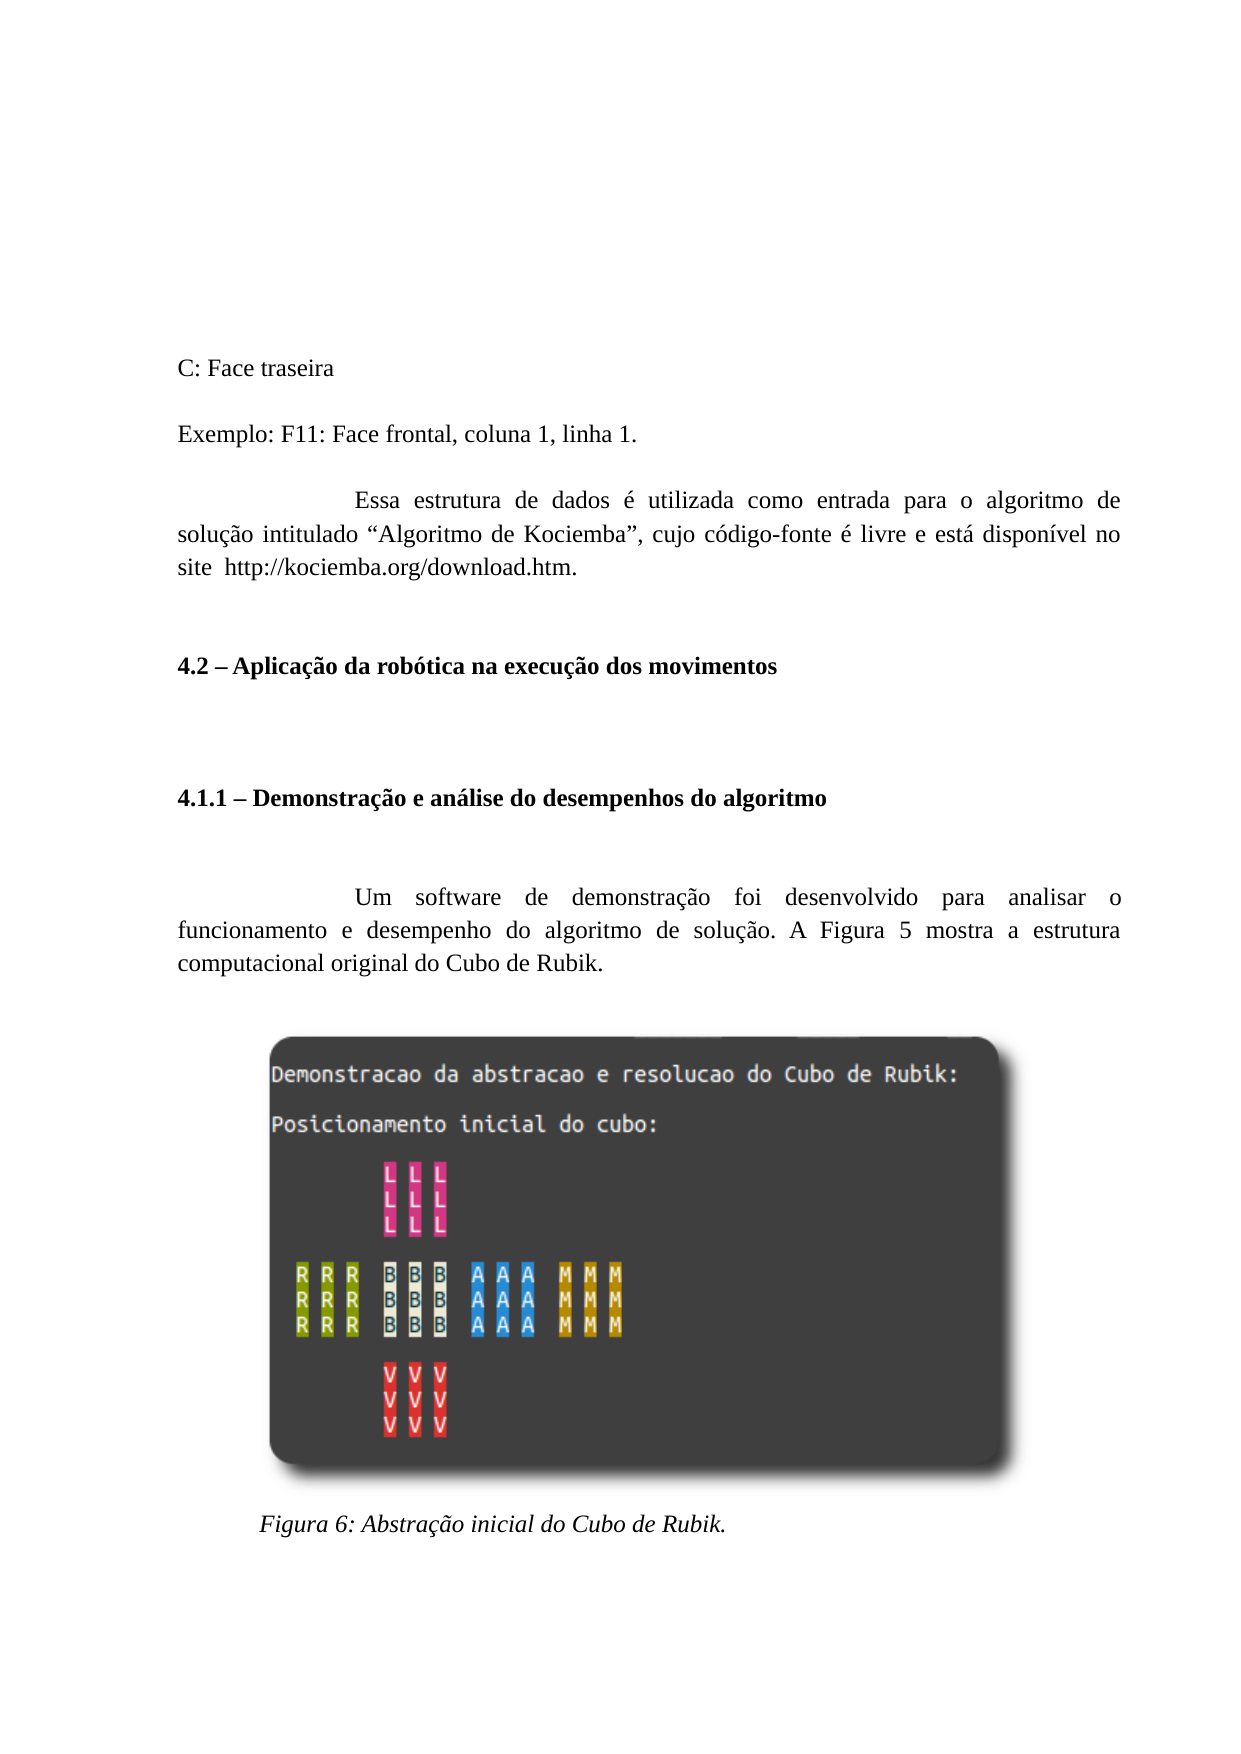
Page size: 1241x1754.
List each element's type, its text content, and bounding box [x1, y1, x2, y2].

picture [259, 1026, 1034, 1500]
text Figura 6: Abstração inicial do Cubo de Rubik. [259, 1500, 1034, 1538]
text 4.2 – Aplicação da robótica na execução dos movimentos [177, 651, 1122, 679]
text 4.1.1 – Demonstração e análise do desempenhos do algoritmo [177, 783, 1122, 812]
text Essa estrutura de dados é utilizada como entrada para o algoritmo de solução intitulado “Algoritmo de Kociemba”, cujo código-fonte é livre e está disponível no site http://kociemba.org/download.htm. [177, 486, 1122, 580]
text C: Face traseira [177, 353, 1122, 382]
text Um software de demonstração foi desenvolvido para analisar o funcionamento e desempenho do algoritmo de solução. A Figura 5 mostra a estrutura computacional original do Cubo de Rubik. [177, 882, 1122, 977]
text Exemplo: F11: Face frontal, coluna 1, linha 1. [177, 419, 1122, 448]
